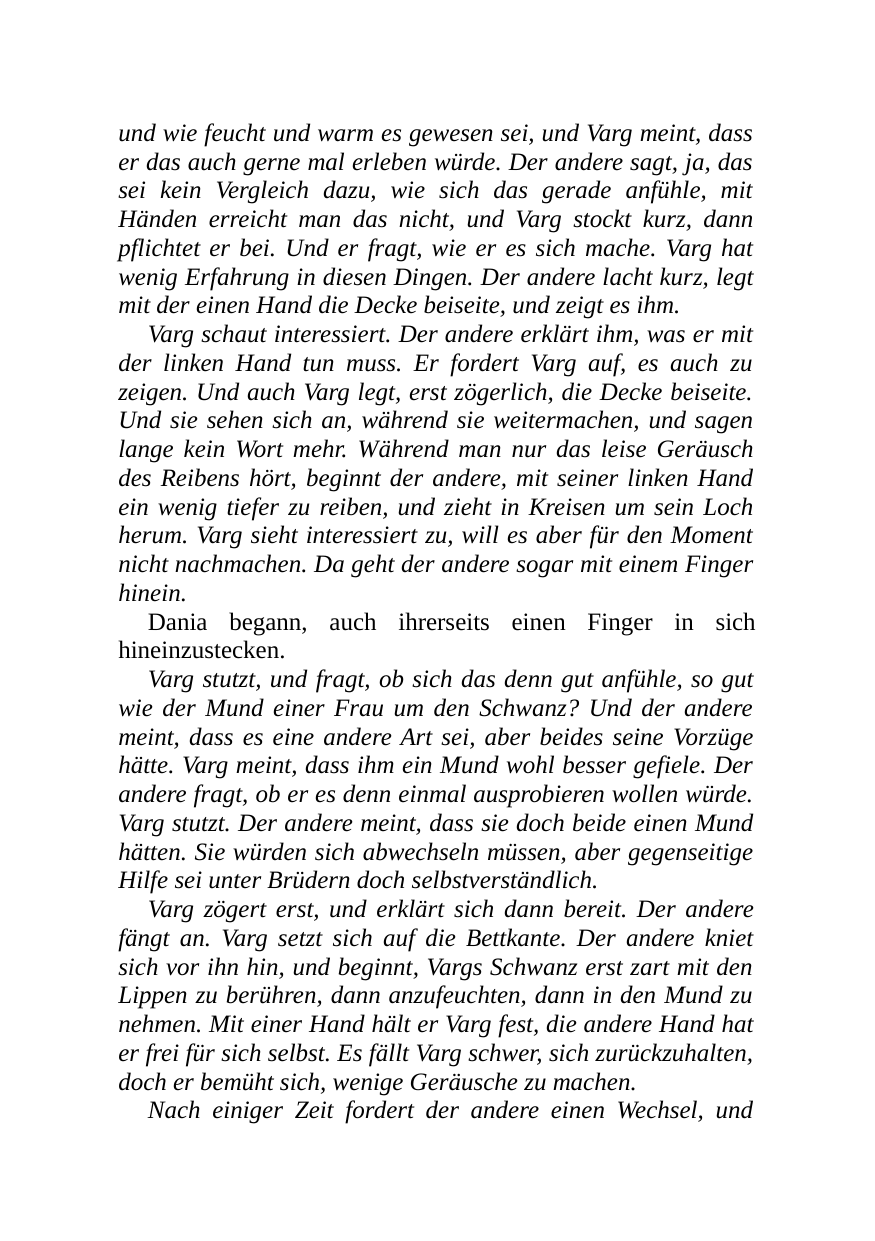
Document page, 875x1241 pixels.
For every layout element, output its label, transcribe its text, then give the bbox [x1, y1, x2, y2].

text und wie feucht und warm es gewesen sei, und Varg meint, dass er das auch gerne mal erleben würde. Der andere sagt, ja, das sei kein Vergleich dazu, wie sich das gerade anfühle, mit Händen erreicht man das nicht, und Varg stockt kurz, dann pflichtet er bei. Und er fragt, wie er es sich mache. Varg hat wenig Erfahrung in diesen Dingen. Der andere lacht kurz, legt mit der einen Hand die Decke beiseite, und zeigt es ihm. [118, 118, 756, 319]
text Varg zögert erst, und erklärt sich dann bereit. Der andere fängt an. Varg setzt sich auf die Bettkante. Der andere kniet sich vor ihn hin, und beginnt, Vargs Schwanz erst zart mit den Lippen zu berühren, dann anzufeuchten, dann in den Mund zu nehmen. Mit einer Hand hält er Varg fest, die andere Hand hat er frei für sich selbst. Es fällt Varg schwer, sich zurückzuhalten, doch er bemüht sich, wenige Geräusche zu machen. [118, 894, 756, 1096]
text Nach einiger Zeit fordert der andere einen Wechsel, und [118, 1096, 756, 1124]
text Varg schaut interessiert. Der andere erklärt ihm, was er mit der linken Hand tun muss. Er fordert Varg auf, es auch zu zeigen. Und auch Varg legt, erst zögerlich, die Decke beiseite. Und sie sehen sich an, während sie weitermachen, und sagen lange kein Wort mehr. Während man nur das leise Geräusch des Reibens hört, beginnt der andere, mit seiner linken Hand ein wenig tiefer zu reiben, und zieht in Kreisen um sein Loch herum. Varg sieht interessiert zu, will es aber für den Moment nicht nachmachen. Da geht der andere sogar mit einem Finger hinein. [118, 319, 756, 607]
text Dania begann, auch ihrerseits einen Finger in sich hineinzustecken. [118, 607, 756, 664]
text Varg stutzt, und fragt, ob sich das denn gut anfühle, so gut wie der Mund einer Frau um den Schwanz? Und der andere meint, dass es eine andere Art sei, aber beides seine Vorzüge hätte. Varg meint, dass ihm ein Mund wohl besser gefiele. Der andere fragt, ob er es denn einmal ausprobieren wollen würde. Varg stutzt. Der andere meint, dass sie doch beide einen Mund hätten. Sie würden sich abwechseln müssen, aber gegenseitige Hilfe sei unter Brüdern doch selbstverständlich. [118, 664, 756, 894]
